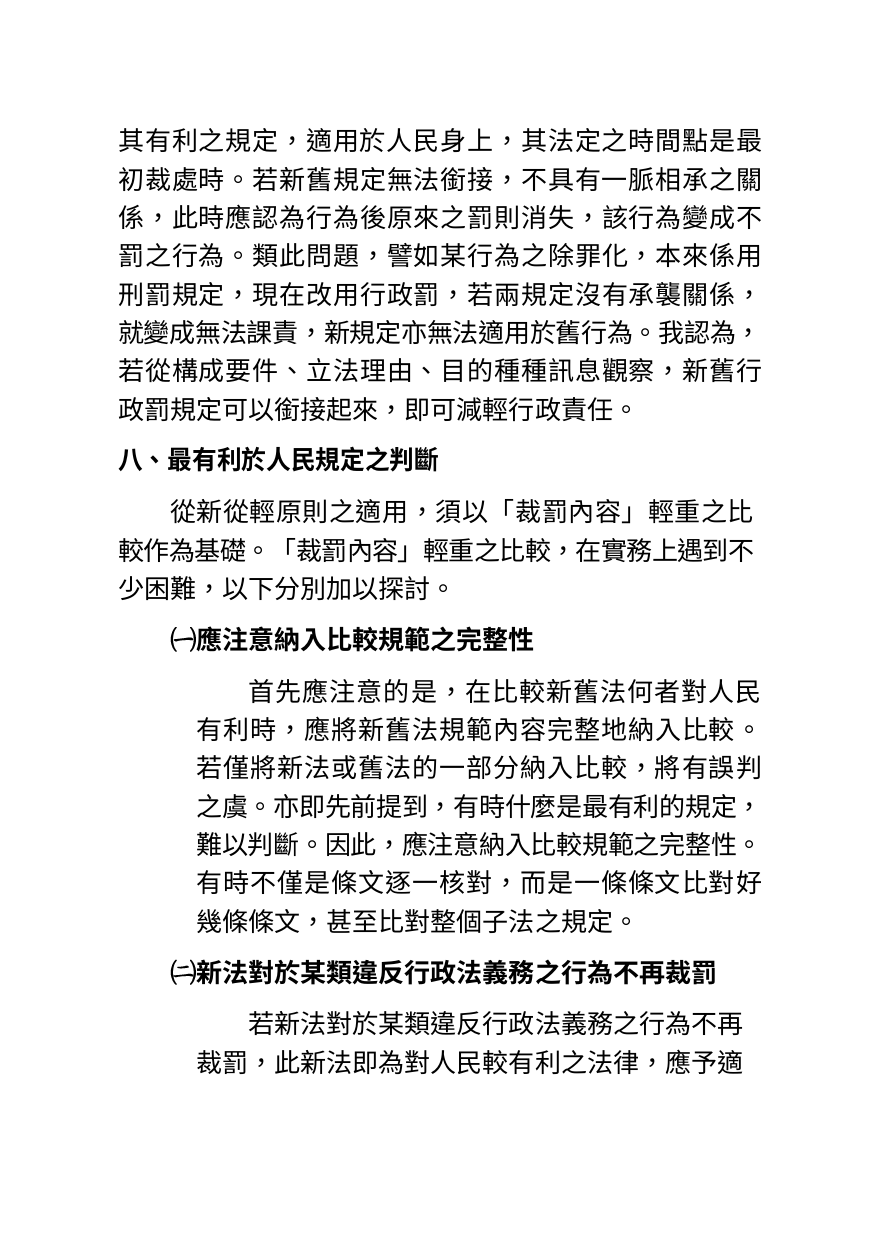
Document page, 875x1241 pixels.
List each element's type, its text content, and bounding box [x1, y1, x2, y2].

picture [170, 627, 196, 653]
subtitle 應注意納入比較規範之完整性 [196, 622, 793, 657]
picture [170, 959, 196, 986]
subtitle 新法對於某類違反行政法義務之行為不再裁罰 [196, 954, 793, 990]
text 其有利之規定，適用於人民身上，其法定之時間點是最初裁處時。若新舊規定無法銜接，不具有一脈相承之關係，此時應認為行為後原來之罰則消失，該行為變成不罰之行為。類此問題，譬如某行為之除罪化，本來係用刑罰規定，現在改用行政罰，若兩規定沒有承襲關係， 就變成無法課責，新規定亦無法適用於舊行為。我認為， 若從構成要件、立法理由、目的種種訊息觀察，新舊行政罰規定可以銜接起來，即可減輕行政責任。 [118, 123, 762, 427]
text 首先應注意的是，在比較新舊法何者對人民有利時，應將新舊法規範內容完整地納入比較。若僅將新法或舊法的一部分納入比較，將有誤判之虞。亦即先前提到，有時什麼是最有利的規定， 難以判斷。因此，應注意納入比較規範之完整性。有時不僅是條文逐一核對，而是一條條文比對好幾條條文，甚至比對整個子法之規定。 [196, 673, 763, 939]
text 若新法對於某類違反行政法義務之行為不再裁罰，此新法即為對人民較有利之法律，應予適 [196, 1006, 757, 1080]
subtitle 八、最有利於人民規定之判斷 [118, 442, 793, 477]
text 從新從輕原則之適用，須以「裁罰內容」輕重之比較作為基礎。「裁罰內容」輕重之比較，在實務上遇到不少困難，以下分別加以探討。 [118, 494, 756, 606]
